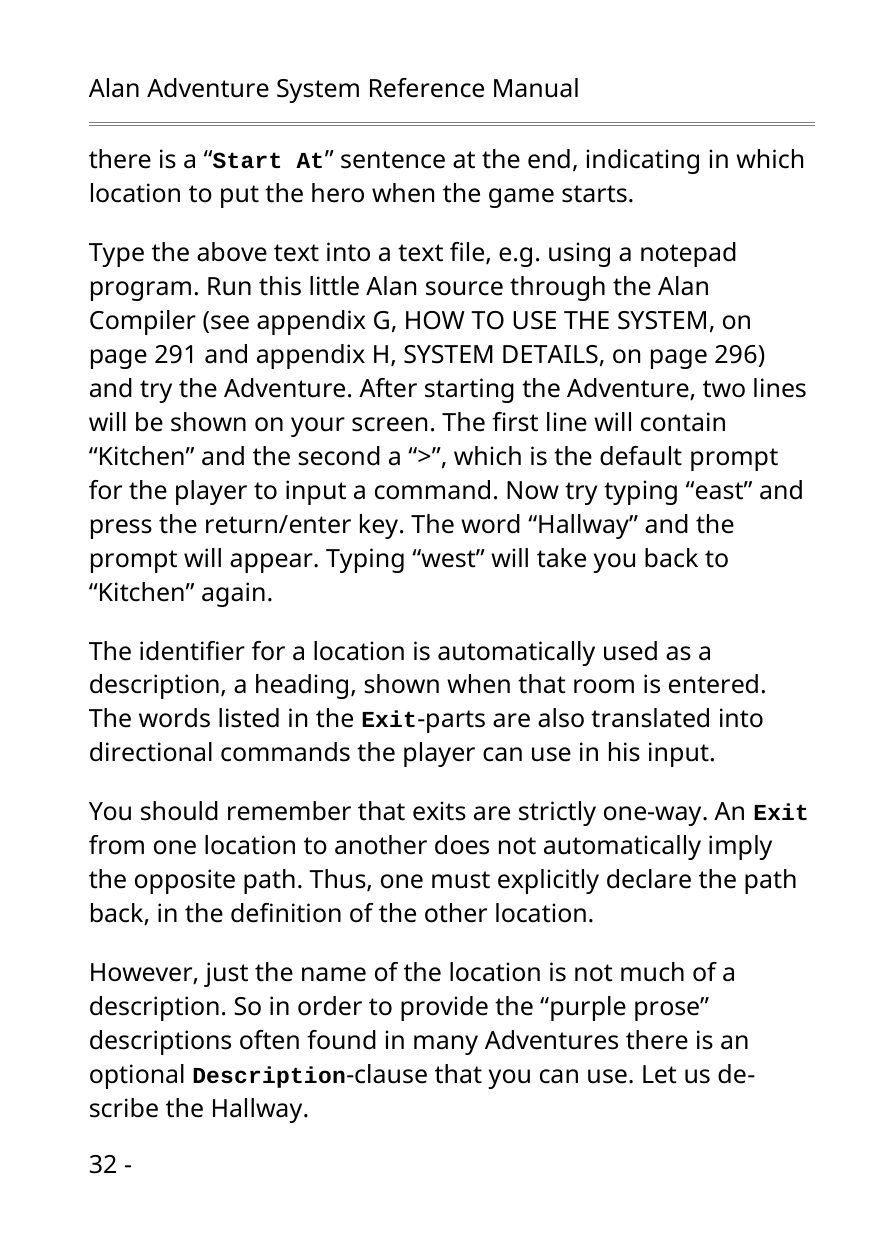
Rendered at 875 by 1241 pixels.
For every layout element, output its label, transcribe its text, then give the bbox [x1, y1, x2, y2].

text However, just the name of the location is not much of a description. So in order to provide the “purple prose” descriptions often found in many Adventures there is an optional Description-clause that you can use. Let us de­scribe the Hallway. [88, 955, 815, 1125]
text there is a “Start At” sentence at the end, indicating in which location to put the hero when the game starts. [88, 142, 815, 210]
text Type the above text into a text file, e.g. using a notepad program. Run this little Alan source through the Alan Compiler (see appendix G, HOW TO USE THE SYSTEM, on page 235 and appendix H, SYSTEM DETAILS, on page 239) and try the Adventure. After starting the Adventure, two lines will be shown on your screen. The first line will contain “Kitchen” and the second a “>”, which is the default prompt for the player to input a command. Now try typing “east” and press the return/enter key. The word “Hallway” and the prompt will appear. Typing “west” will take you back to “Kitchen” again. [88, 235, 815, 608]
text The identifier for a location is automatically used as a description, a heading, shown when that room is entered. The words listed in the Exit-parts are also translated into directional commands the player can use in his input. [88, 633, 815, 769]
text You should remember that exits are strictly one-way. An Exit from one location to another does not automatically imply the opposite path. Thus, one must explicitly declare the path back, in the definition of the other location. [88, 794, 815, 930]
